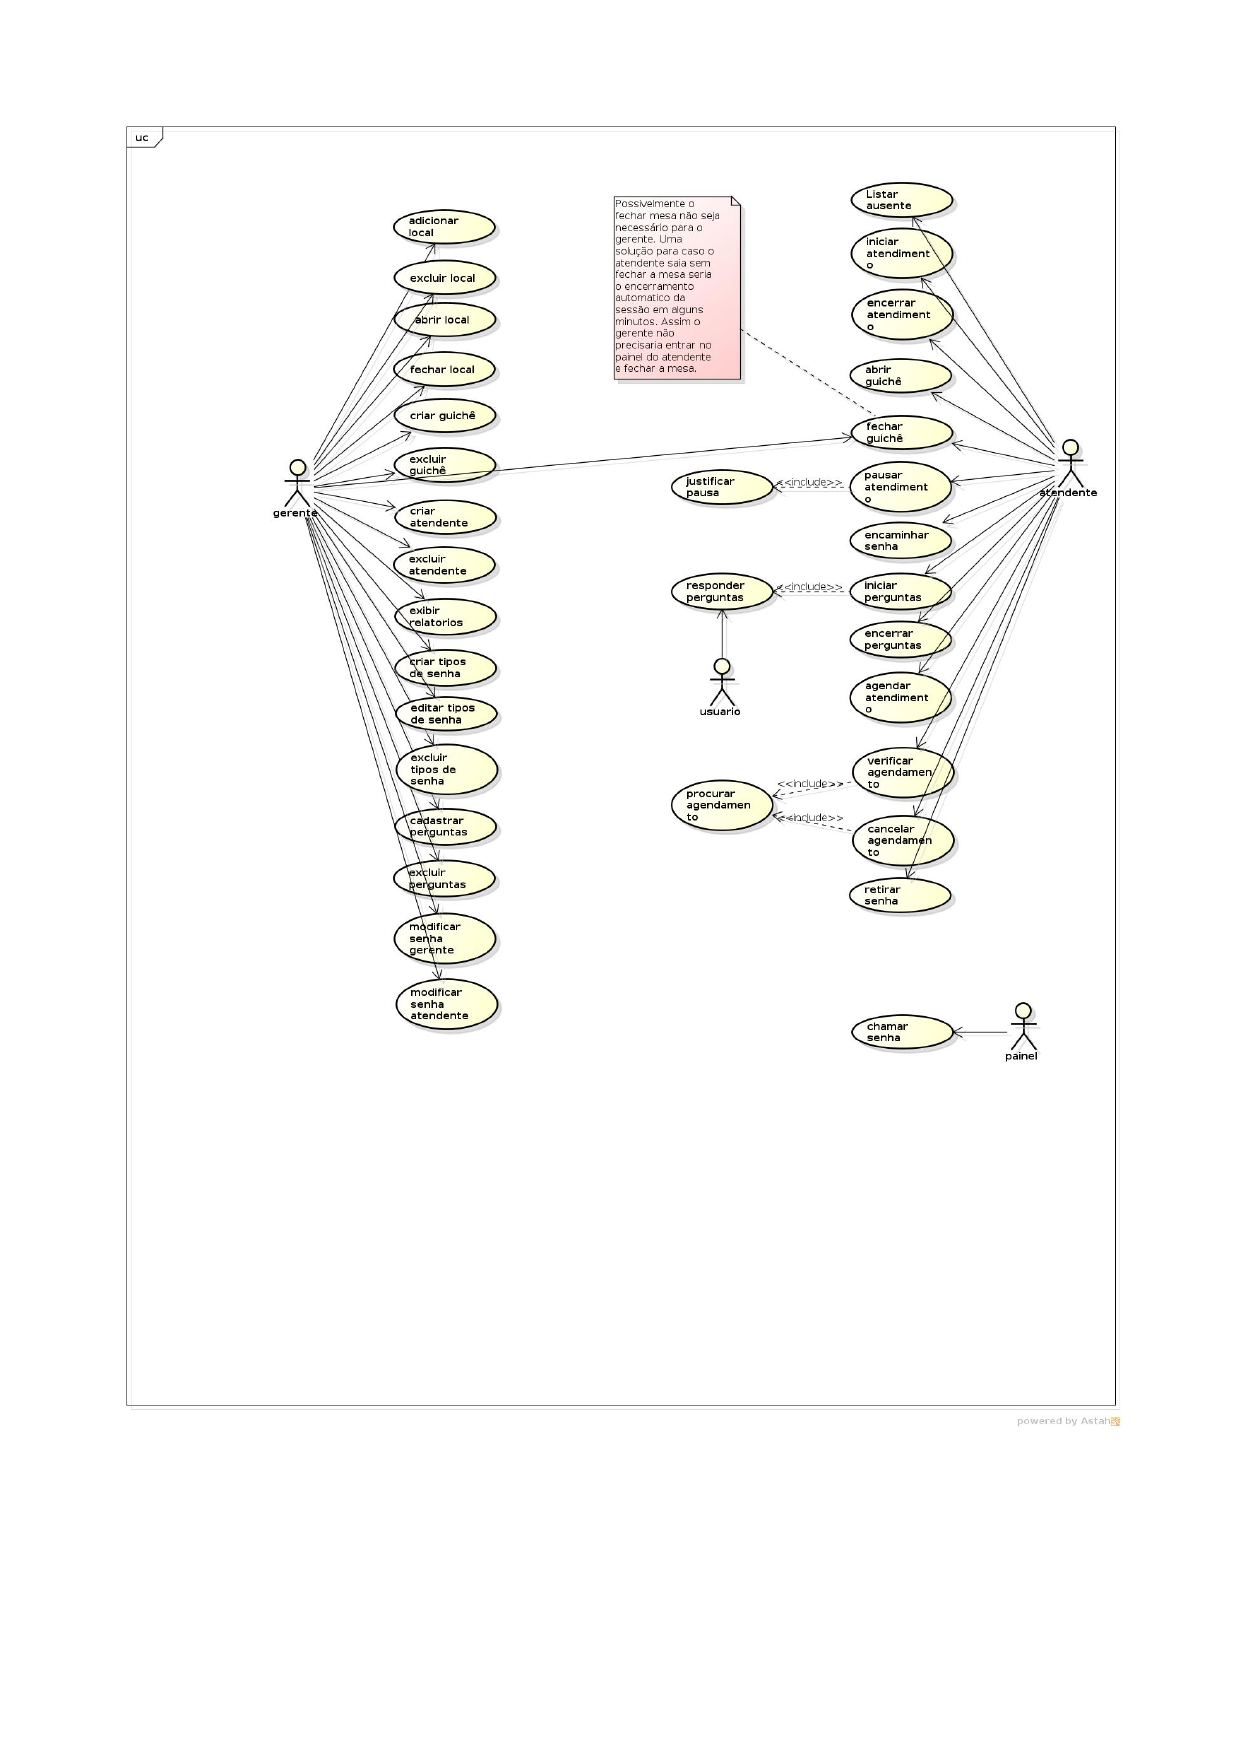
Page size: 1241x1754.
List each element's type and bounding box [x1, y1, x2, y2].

picture [118, 118, 1123, 1429]
